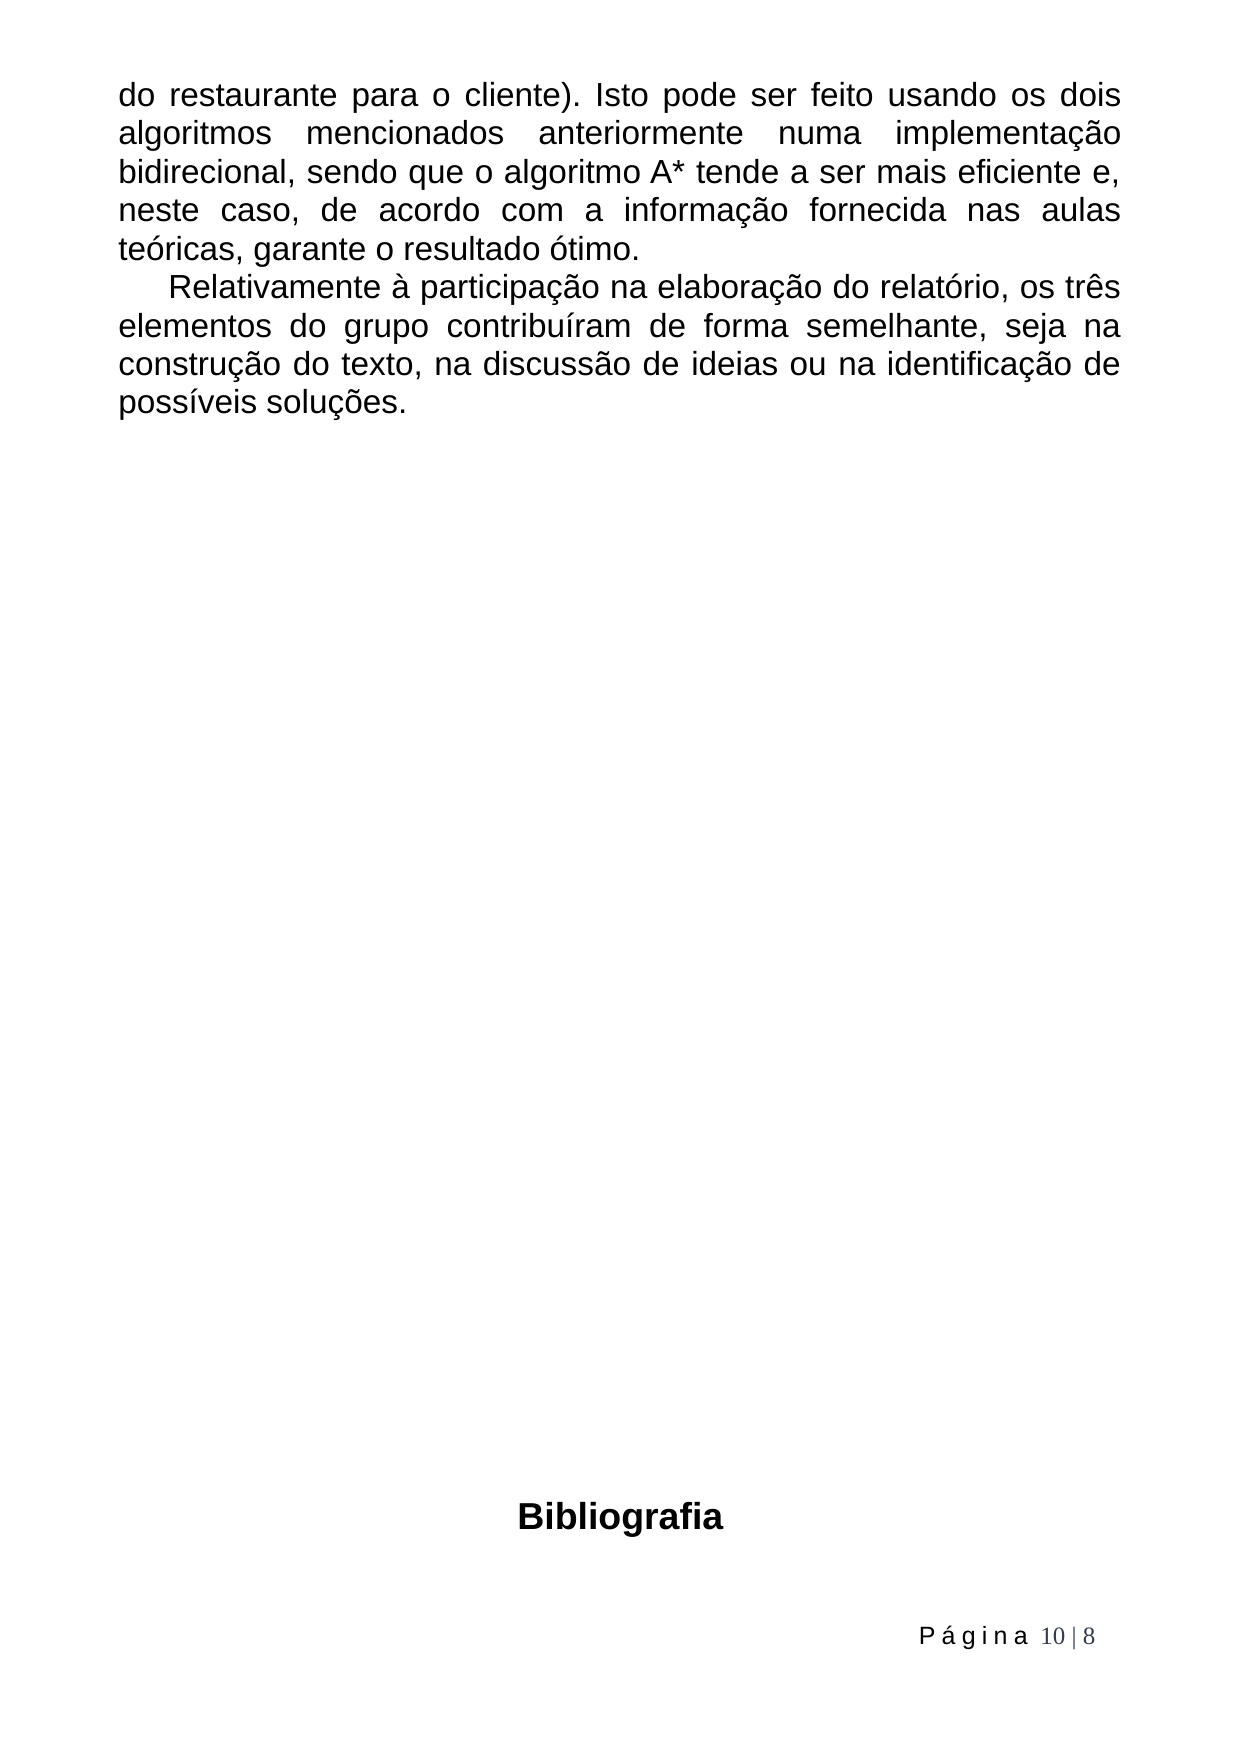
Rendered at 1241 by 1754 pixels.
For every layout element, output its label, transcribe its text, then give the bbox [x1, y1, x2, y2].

text do restaurante para o cliente). Isto pode ser feito usando os dois algoritmos mencionados anteriormente numa implementação bidirecional, sendo que o algoritmo A* tende a ser mais eficiente e, neste caso, de acordo com a informação fornecida nas aulas teóricas, garante o resultado ótimo. [118, 75, 1122, 267]
subtitle Bibliografia [118, 1494, 1122, 1537]
text Relativamente à participação na elaboração do relatório, os três elementos do grupo contribuíram de forma semelhante, seja na construção do texto, na discussão de ideias ou na identificação de possíveis soluções. [118, 267, 1122, 421]
